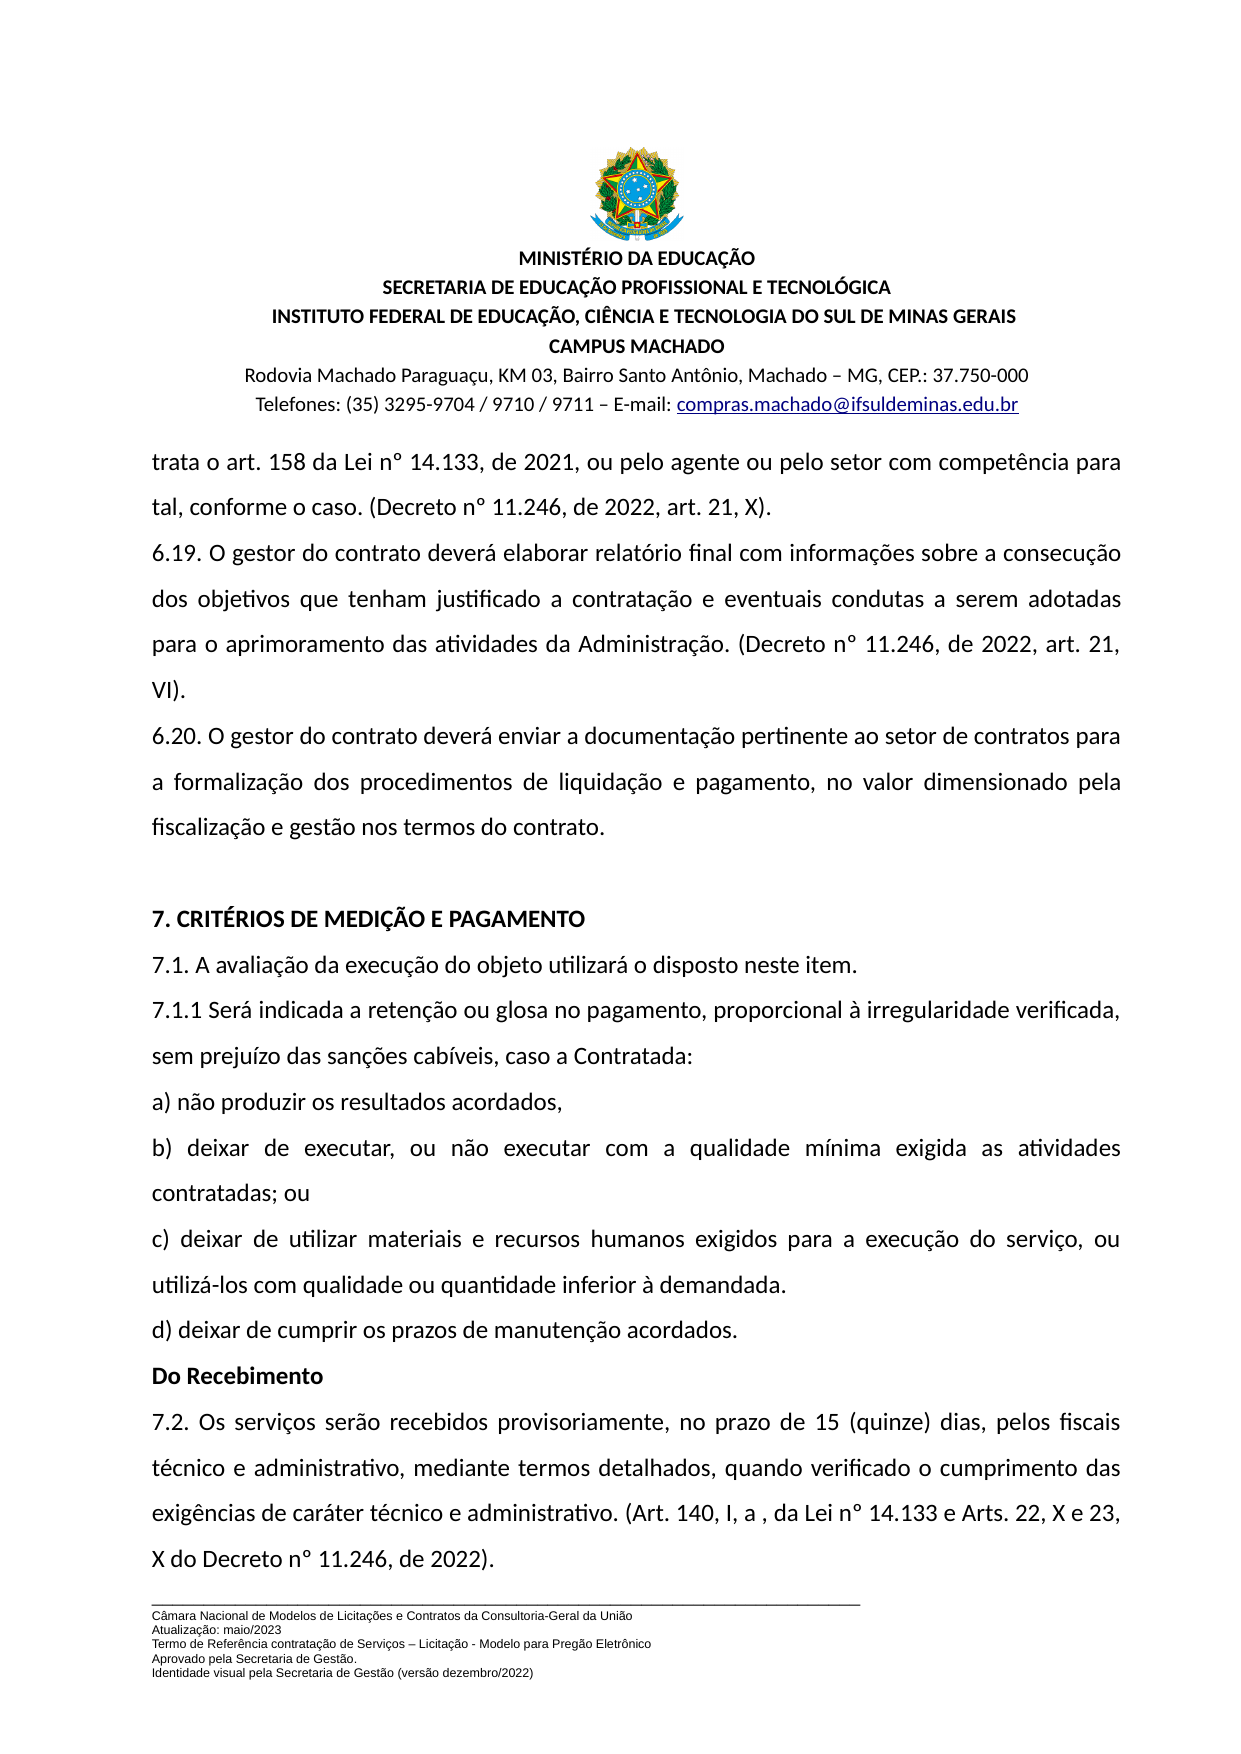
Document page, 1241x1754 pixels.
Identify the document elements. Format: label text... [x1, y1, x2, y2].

text 7.1.1 Será indicada a retenção ou glosa no pagamento, proporcional à irregularidade verificada, sem prejuízo das sanções cabíveis, caso a Contratada: [152, 994, 1122, 1071]
text 6.20. O gestor do contrato deverá enviar a documentação pertinente ao setor de contratos para a formalização dos procedimentos de liquidação e pagamento, no valor dimensionado pela fiscalização e gestão nos termos do contrato. [152, 720, 1122, 842]
text 6.19. O gestor do contrato deverá elaborar relatório final com informações sobre a consecução dos objetivos que tenham justificado a contratação e eventuais condutas a serem adotadas para o aprimoramento das atividades da Administração. (Decreto nº 11.246, de 2022, art. 21, VI). [152, 537, 1122, 705]
picture [652, 219, 684, 241]
text b) deixar de executar, ou não executar com a qualidade mínima exigida as atividades contratadas; ou [152, 1132, 1122, 1208]
picture [656, 223, 665, 228]
text trata o art. 158 da Lei nº 14.133, de 2021, ou pelo agente ou pelo setor com competência para tal, conforme o caso. (Decreto nº 11.246, de 2022, art. 21, X). [152, 446, 1122, 522]
picture [630, 236, 645, 241]
text 7. CRITÉRIOS DE MEDIÇÃO E PAGAMENTO [152, 903, 1122, 933]
text a) não produzir os resultados acordados, [152, 1086, 1122, 1116]
text Do Recebimento [152, 1360, 1122, 1391]
text c) deixar de utilizar materiais e recursos humanos exigidos para a execução do serviço, ou utilizá-los com qualidade ou quantidade inferior à demandada. [152, 1223, 1122, 1299]
text 7.1. A avaliação da execução do objeto utilizará o disposto neste item. [152, 949, 1122, 979]
picture [590, 147, 684, 241]
text d) deixar de cumprir os prazos de manutenção acordados. [152, 1314, 1122, 1345]
text 7.2. Os serviços serão recebidos provisoriamente, no prazo de 15 (quinze) dias, pelos fiscais técnico e administrativo, mediante termos detalhados, quando verificado o cumprimento das exigências de caráter técnico e administrativo. (Art. 140, I, a , da Lei nº 14.133 e Arts. 22, X e 23, X do Decreto nº 11.246, de 2022). [152, 1406, 1122, 1574]
